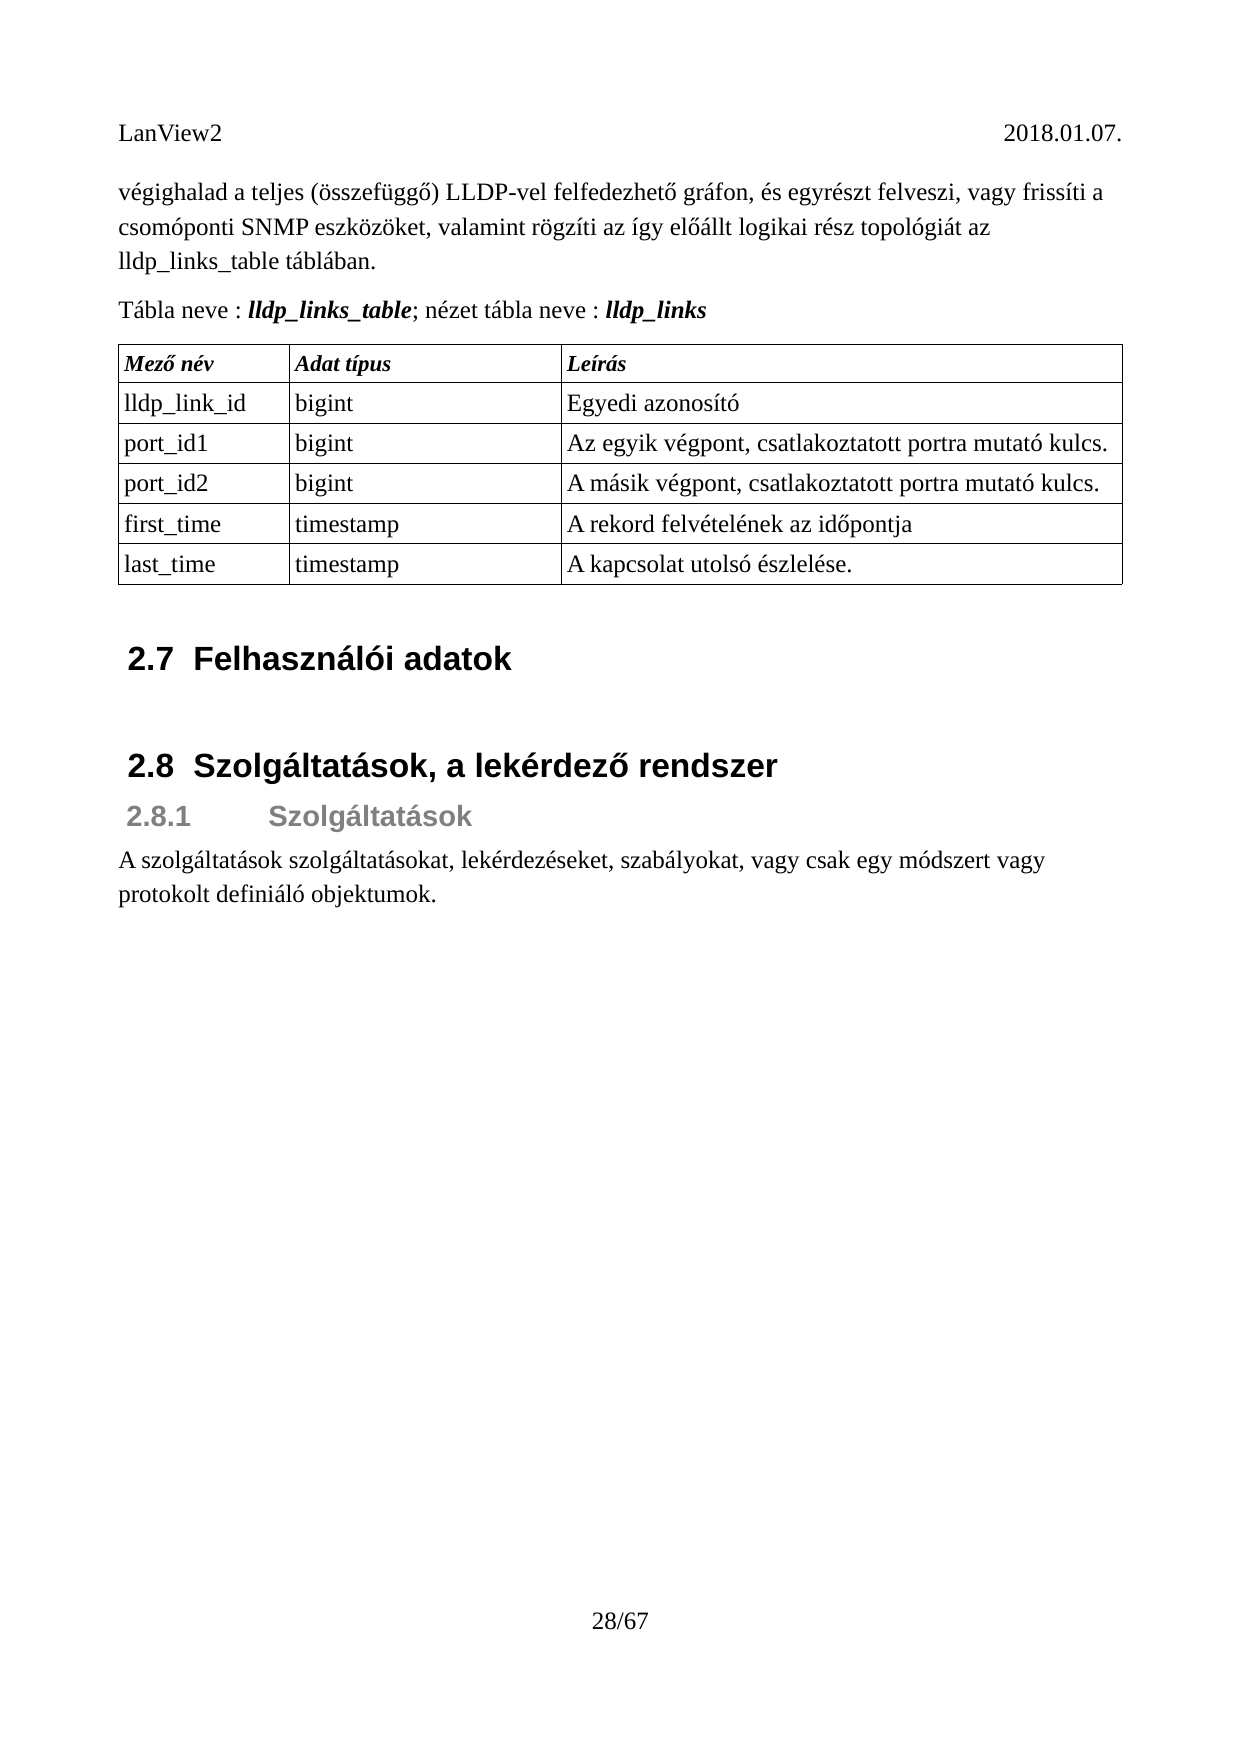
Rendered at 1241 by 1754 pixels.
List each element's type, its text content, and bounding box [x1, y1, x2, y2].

text végighalad a teljes (összefüggő) LLDP-vel felfedezhető gráfon, és egyrészt felveszi, vagy frissíti a csomóponti SNMP eszközöket, valamint rögzíti az így előállt logikai rész topológiát az lldp_links_table táblában. [118, 177, 1122, 275]
subtitle Szolgáltatások, a lekérdező rendszer [118, 746, 1122, 784]
table_cell bigint [290, 424, 561, 463]
table_cell lldp_link_id [119, 383, 289, 422]
table_cell A rekord felvételének az időpontja [562, 504, 1122, 543]
table_cell last_time [119, 544, 289, 584]
table_cell timestamp [290, 544, 561, 584]
subtitle Felhasználói adatok [118, 639, 1122, 678]
table_cell A másik végpont, csatlakoztatott portra mutató kulcs. [562, 464, 1122, 503]
text Tábla neve : lldp_links_table; nézet tábla neve : lldp_links [118, 295, 1122, 324]
table_header Adat típus [290, 345, 561, 382]
table_cell bigint [290, 383, 561, 422]
table_cell bigint [290, 464, 561, 503]
subtitle Szolgáltatások [118, 799, 1122, 832]
table_cell timestamp [290, 504, 561, 543]
table_cell Az egyik végpont, csatlakoztatott portra mutató kulcs. [562, 424, 1122, 463]
text A szolgáltatások szolgáltatásokat, lekérdezéseket, szabályokat, vagy csak egy módszert vagy protokolt definiáló objektumok. [118, 845, 1122, 908]
table_cell port_id2 [119, 464, 289, 503]
table_cell A kapcsolat utolsó észlelése. [562, 544, 1122, 584]
table_cell first_time [119, 504, 289, 543]
table_cell port_id1 [119, 424, 289, 463]
table_header Leírás [562, 345, 1122, 382]
table_cell Egyedi azonosító [562, 383, 1122, 422]
table_header Mező név [119, 345, 289, 382]
